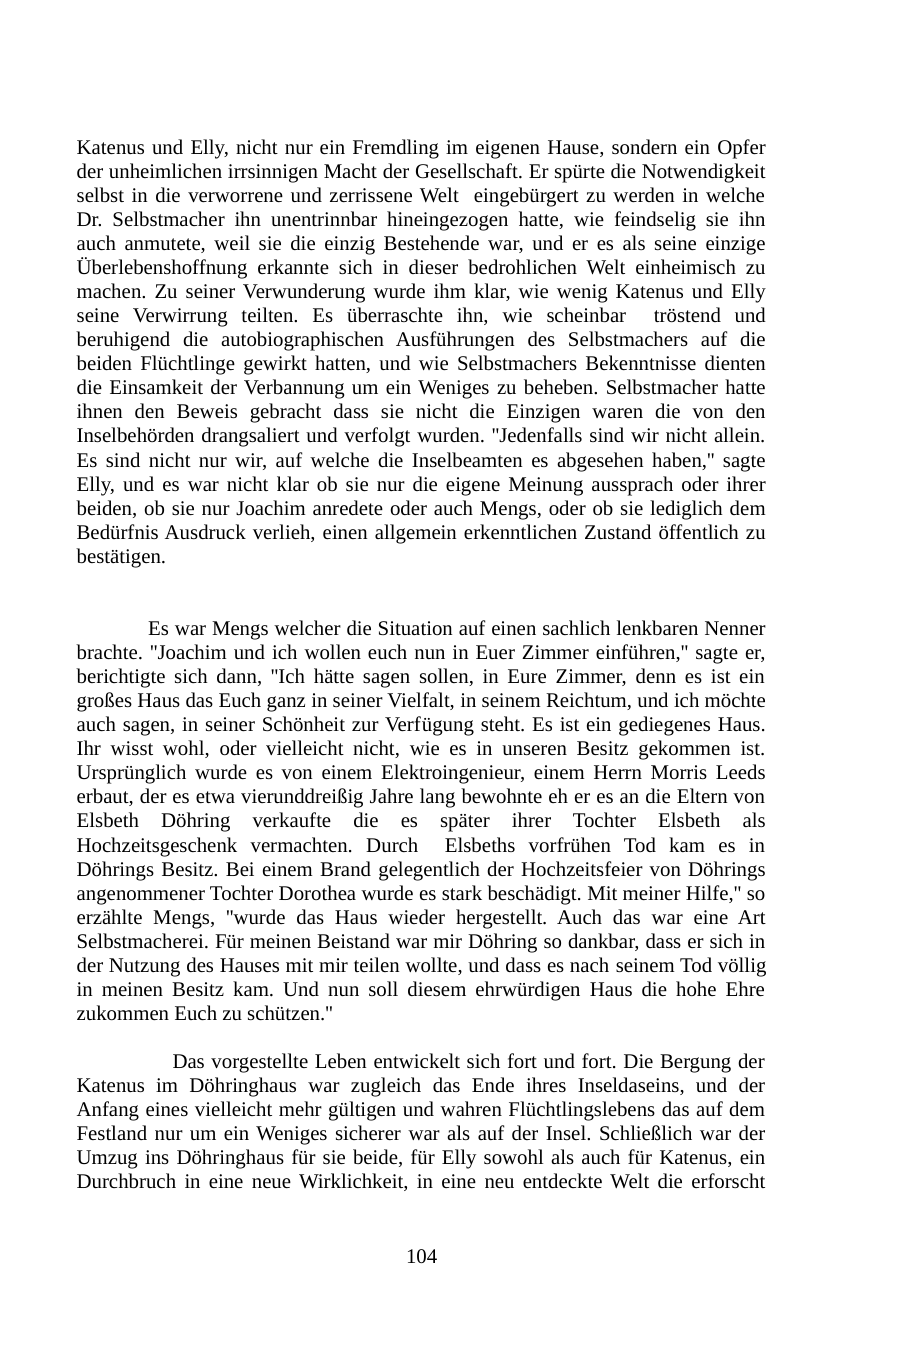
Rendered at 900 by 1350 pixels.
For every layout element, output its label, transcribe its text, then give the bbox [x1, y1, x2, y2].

text Das vorgestellte Leben entwickelt sich fort und fort. Die Bergung der Katenus im Döhringhaus war zugleich das Ende ihres Inseldaseins, und der Anfang eines vielleicht mehr gültigen und wahren Flüchtlingslebens das auf dem Festland nur um ein Weniges sicherer war als auf der Insel. Schließlich war der Umzug ins Döhringhaus für sie beide, für Elly sowohl als auch für Katenus, ein Durchbruch in eine neue Wirklichkeit, in eine neu entdeckte Welt die erforscht [76, 1049, 766, 1193]
text Katenus und Elly, nicht nur ein Fremdling im eigenen Hause, sondern ein Opfer der unheimlichen irrsinnigen Macht der Gesellschaft. Er spürte die Notwendigkeit selbst in die verworrene und zerrissene Welt eingebürgert zu werden in welche Dr. Selbstmacher ihn unentrinnbar hineingezogen hatte, wie feindselig sie ihn auch anmutete, weil sie die einzig Bestehende war, und er es als seine einzige Überlebenshoffnung erkannte sich in dieser bedrohlichen Welt einheimisch zu machen. Zu seiner Verwunderung wurde ihm klar, wie wenig Katenus und Elly seine Verwirrung teilten. Es überraschte ihn, wie scheinbar tröstend und beruhigend die autobiographischen Ausführungen des Selbstmachers auf die beiden Flüchtlinge gewirkt hatten, und wie Selbstmachers Bekenntnisse dienten die Einsamkeit der Verbannung um ein Weniges zu beheben. Selbstmacher hatte ihnen den Beweis gebracht dass sie nicht die Einzigen waren die von den Inselbehörden drangsaliert und verfolgt wurden. ''Jedenfalls sind wir nicht allein. Es sind nicht nur wir, auf welche die Inselbeamten es abgesehen haben,'' sagte Elly, und es war nicht klar ob sie nur die eigene Meinung aussprach oder ihrer beiden, ob sie nur Joachim anredete oder auch Mengs, oder ob sie lediglich dem Bedürfnis Ausdruck verlieh, einen allgemein erkenntlichen Zustand öffentlich zu bestätigen. [76, 135, 766, 568]
text Es war Mengs welcher die Situation auf einen sachlich lenkbaren Nenner brachte. ''Joachim und ich wollen euch nun in Euer Zimmer einführen,'' sagte er, berichtigte sich dann, ''Ich hätte sagen sollen, in Eure Zimmer, denn es ist ein großes Haus das Euch ganz in seiner Vielfalt, in seinem Reichtum, und ich möchte auch sagen, in seiner Schönheit zur Verfügung steht. Es ist ein gediegenes Haus. Ihr wisst wohl, oder vielleicht nicht, wie es in unseren Besitz gekommen ist. Ursprünglich wurde es von einem Elektroingenieur, einem Herrn Morris Leeds erbaut, der es etwa vierunddreißig Jahre lang bewohnte eh er es an die Eltern von Elsbeth Döhring verkaufte die es später ihrer Tochter Elsbeth als Hochzeitsgeschenk vermachten. Durch Elsbeths vorfrühen Tod kam es in Döhrings Besitz. Bei einem Brand gelegentlich der Hochzeitsfeier von Döhrings angenommener Tochter Dorothea wurde es stark beschädigt. Mit meiner Hilfe,'' so erzählte Mengs, ''wurde das Haus wieder hergestellt. Auch das war eine Art Selbstmacherei. Für meinen Beistand war mir Döhring so dankbar, dass er sich in der Nutzung des Hauses mit mir teilen wollte, und dass es nach seinem Tod völlig in meinen Besitz kam. Und nun soll diesem ehrwürdigen Haus die hohe Ehre zukommen Euch zu schützen.'' [76, 616, 766, 1025]
